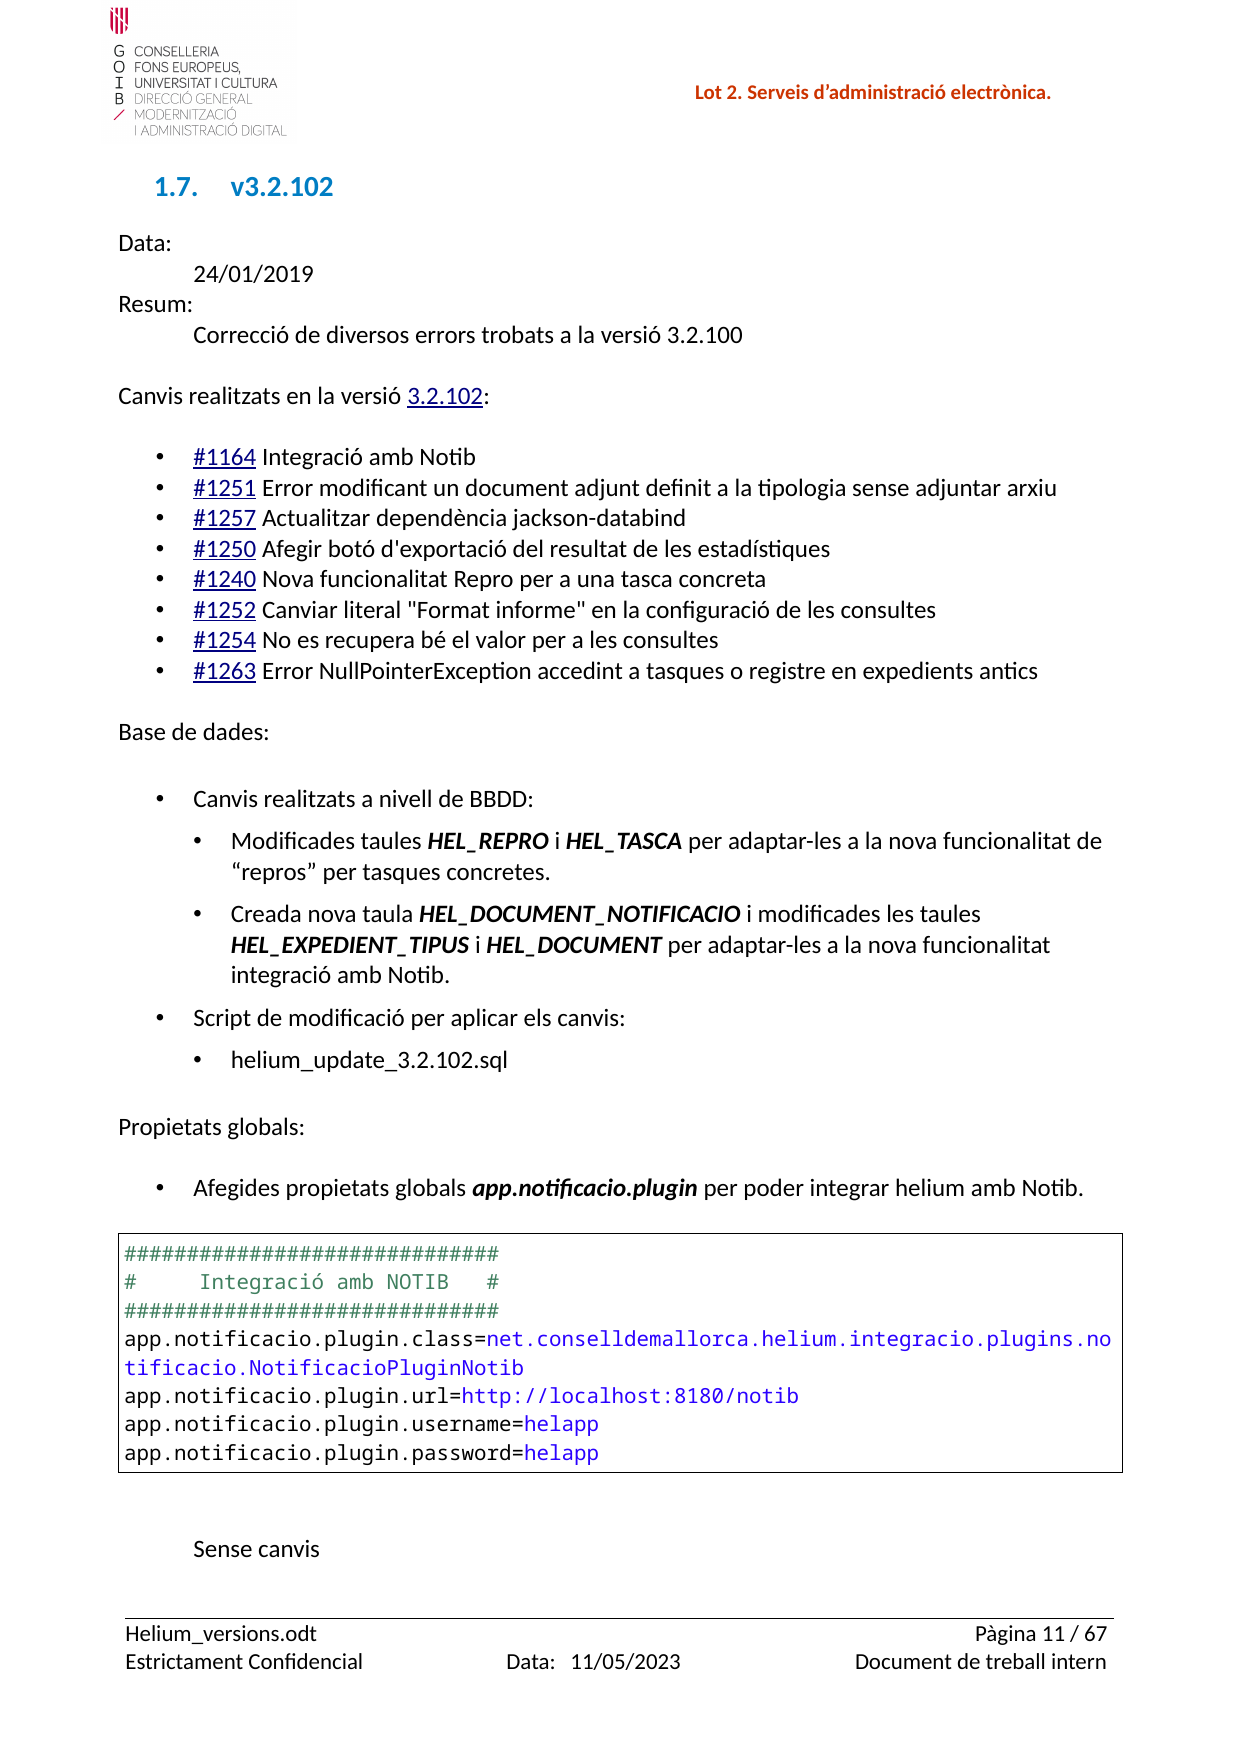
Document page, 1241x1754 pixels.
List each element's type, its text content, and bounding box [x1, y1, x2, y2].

list Creada nova taula HEL_DOCUMENT_NOTIFICACIO i modificades les taules HEL_EXPEDIENT_TIPUS i HEL_DOCUMENT per adaptar-les a la nova funcionalitat integració amb Notib. [193, 898, 1122, 990]
table_header ############################## # Integració amb NOTIB # ############################## app.notificacio.plugin.class=net.conselldemallorca.helium.integracio.plugins.notificacio.NotificacioPluginNotib app.notificacio.plugin.url=http://localhost:8180/notib app.notificacio.plugin.username=helapp app.notificacio.plugin.password=helapp [119, 1234, 1122, 1472]
text Sense canvis [118, 1533, 1122, 1564]
text Base de dades: [118, 716, 1122, 746]
text 24/01/2019 [118, 258, 1122, 289]
list #1164 Integració amb Notib [156, 441, 1122, 472]
picture [100, 0, 297, 144]
list #1250 Afegir botó d'exportació del resultat de les estadístiques [156, 533, 1122, 563]
list #1252 Canviar literal "Format informe" en la configuració de les consultes [156, 594, 1122, 624]
text Propietats globals: [118, 1111, 1122, 1142]
list Modificades taules HEL_REPRO i HEL_TASCA per adaptar-les a la nova funcionalitat de “repros” per tasques concretes. [193, 825, 1122, 886]
list helium_update_3.2.102.sql [193, 1044, 1122, 1074]
list Canvis realitzats a nivell de BBDD: [156, 783, 1122, 813]
subtitle v3.2.102 [153, 168, 1122, 204]
list #1251 Error modificant un document adjunt definit a la tipologia sense adjuntar arxiu [156, 472, 1122, 502]
text Resum: [118, 289, 1122, 319]
text Correcció de diversos errors trobats a la versió 3.2.100 [118, 319, 1122, 350]
list #1257 Actualitzar dependència jackson-databind [156, 502, 1122, 533]
list Afegides propietats globals app.notificacio.plugin per poder integrar helium amb Notib. [156, 1172, 1122, 1203]
text Data: [118, 228, 1122, 258]
list #1240 Nova funcionalitat Repro per a una tasca concreta [156, 563, 1122, 594]
list #1254 No es recupera bé el valor per a les consultes [156, 624, 1122, 655]
list #1263 Error NullPointerException accedint a tasques o registre en expedients antics [156, 655, 1122, 685]
text Canvis realitzats en la versió 3.2.102: [118, 380, 1122, 411]
list Script de modificació per aplicar els canvis: [156, 1002, 1122, 1032]
